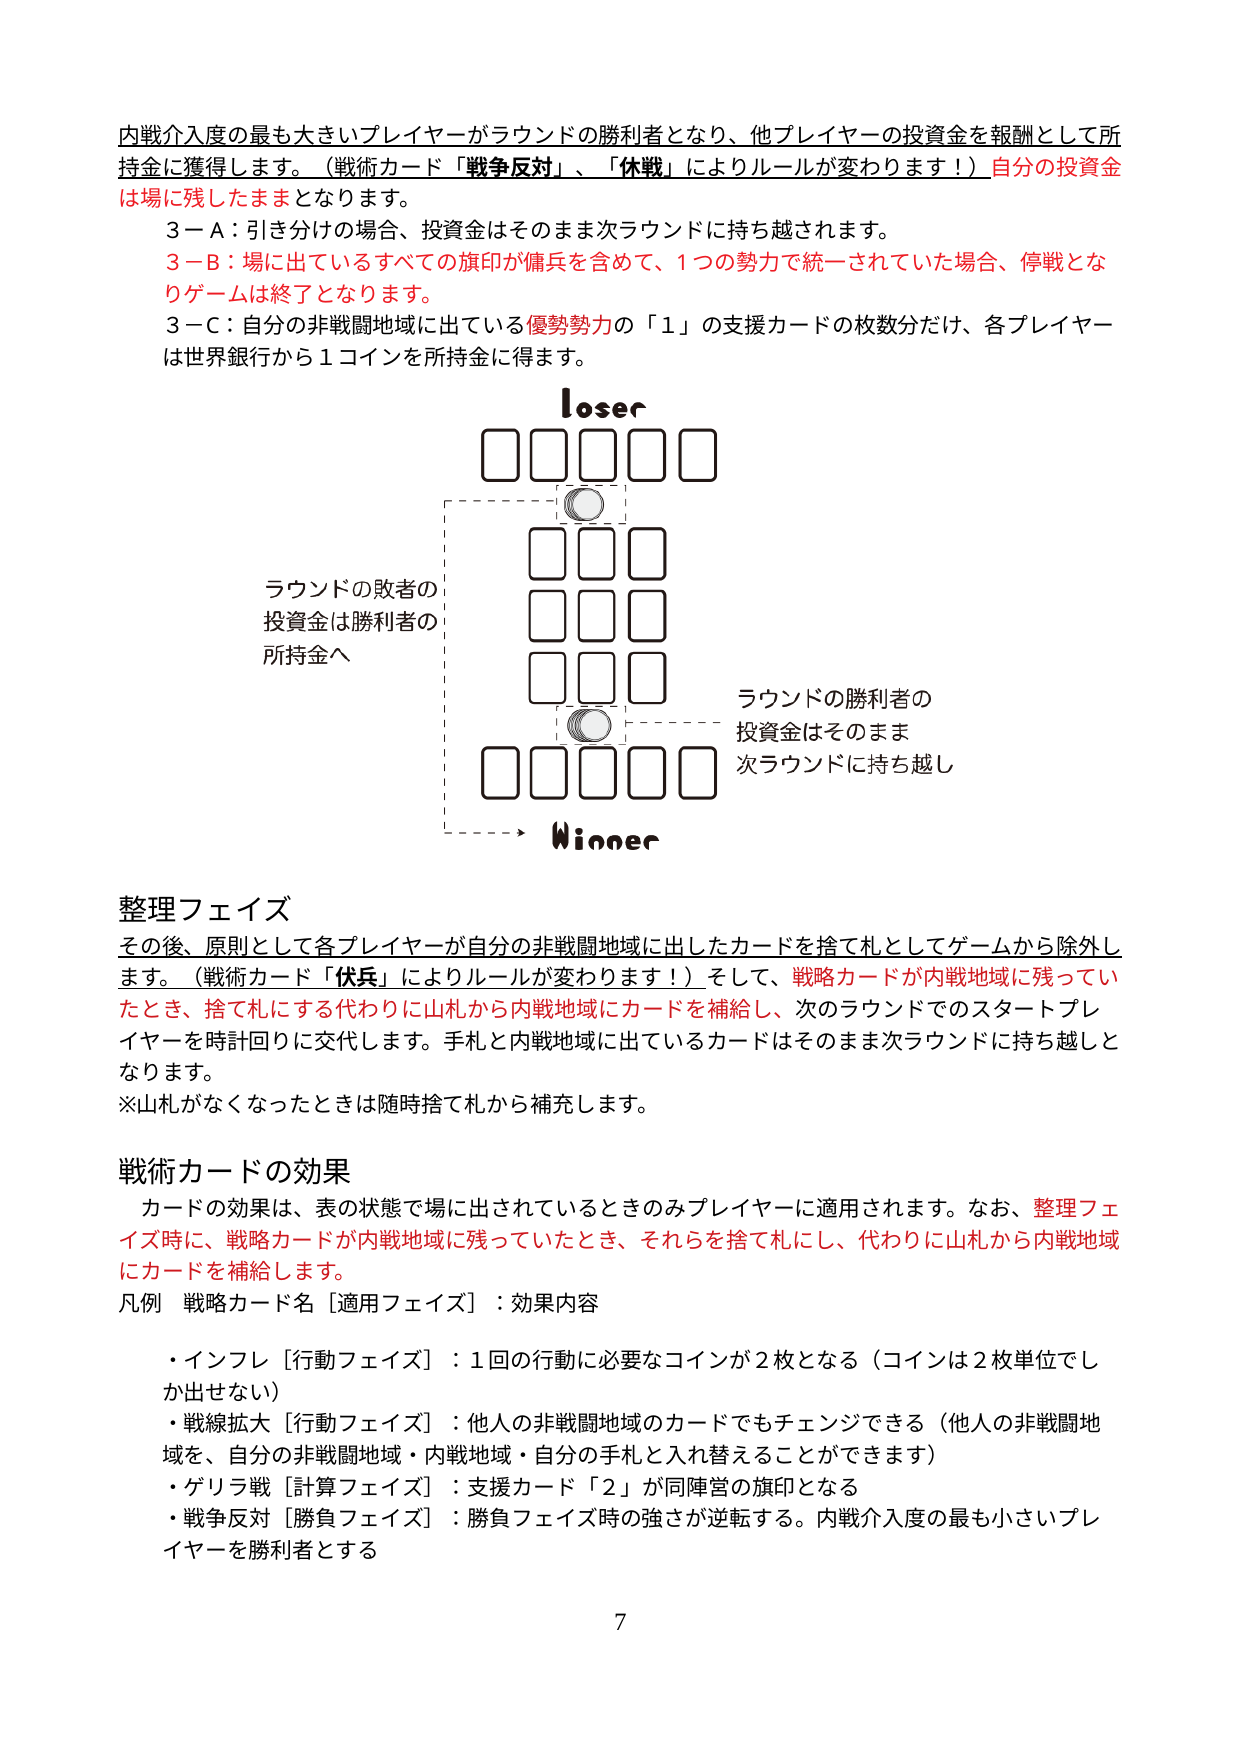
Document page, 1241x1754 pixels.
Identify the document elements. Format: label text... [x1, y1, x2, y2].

text カードの効果は、表の状態で場に出されているときのみプレイヤーに適用されます。なお、整理フェイズ時に、戦略カードが内戦地域に残っていたとき、それらを捨て札にし、代わりに山札から内戦地域にカードを補給します。 [118, 1191, 1122, 1286]
text ３－B：場に出ているすべての旗印が傭兵を含めて、1つの勢力で統一されていた場合、停戦となりゲームは終了となります。 [162, 245, 1122, 308]
text ３－C：自分の非戦闘地域に出ている優勢勢力の「１」の支援カードの枚数分だけ、各プレイヤーは世界銀行から１コインを所持金に得ます。 [162, 308, 1122, 372]
text 戦術カードの効果 [118, 1149, 1122, 1191]
text ※山札がなくなったときは随時捨て札から補充します。 [118, 1087, 1122, 1119]
text ３ーA：引き分けの場合、投資金はそのまま次ラウンドに持ち越されます。 [162, 213, 1122, 245]
text ます。（戦術カード「伏兵」によりルールが変わります！）そして、戦略カードが内戦地域に残っていたとき、捨て札にする代わりに山札から内戦地域にカードを補給し、次のラウンドでのスタートプレイヤーを時計回りに交代します。手札と内戦地域に出ているカードはそのまま次ラウンドに持ち越しとなります。 [118, 958, 1122, 1087]
text 内戦介入度の最も大きいプレイヤーがラウンドの勝利者となり、他プレイヤーの投資金を報酬として所持金に獲得します。（戦術カード「戦争反対」、「休戦」によりルールが変わります！）自分の投資金は場に残したままとなります。 [118, 118, 1122, 213]
text その後、原則として各プレイヤーが自分の非戦闘地域に出したカードを捨て札としてゲームから除外し [118, 929, 1122, 956]
text 凡例 戦略カード名［適用フェイズ］：効果内容 [118, 1286, 1122, 1318]
text 整理フェイズ [118, 886, 1122, 929]
picture [250, 371, 990, 857]
text ・戦争反対［勝負フェイズ］：勝負フェイズ時の強さが逆転する。内戦介入度の最も小さいプレイヤーを勝利者とする [162, 1501, 1122, 1564]
text ・戦線拡大［行動フェイズ］：他人の非戦闘地域のカードでもチェンジできる（他人の非戦闘地域を、自分の非戦闘地域・内戦地域・自分の手札と入れ替えることができます） [162, 1406, 1122, 1469]
text ・ゲリラ戦［計算フェイズ］：支援カード「２」が同陣営の旗印となる [162, 1469, 1122, 1501]
text ・インフレ［行動フェイズ］：１回の行動に必要なコインが２枚となる（コインは２枚単位でしか出せない） [162, 1343, 1122, 1406]
